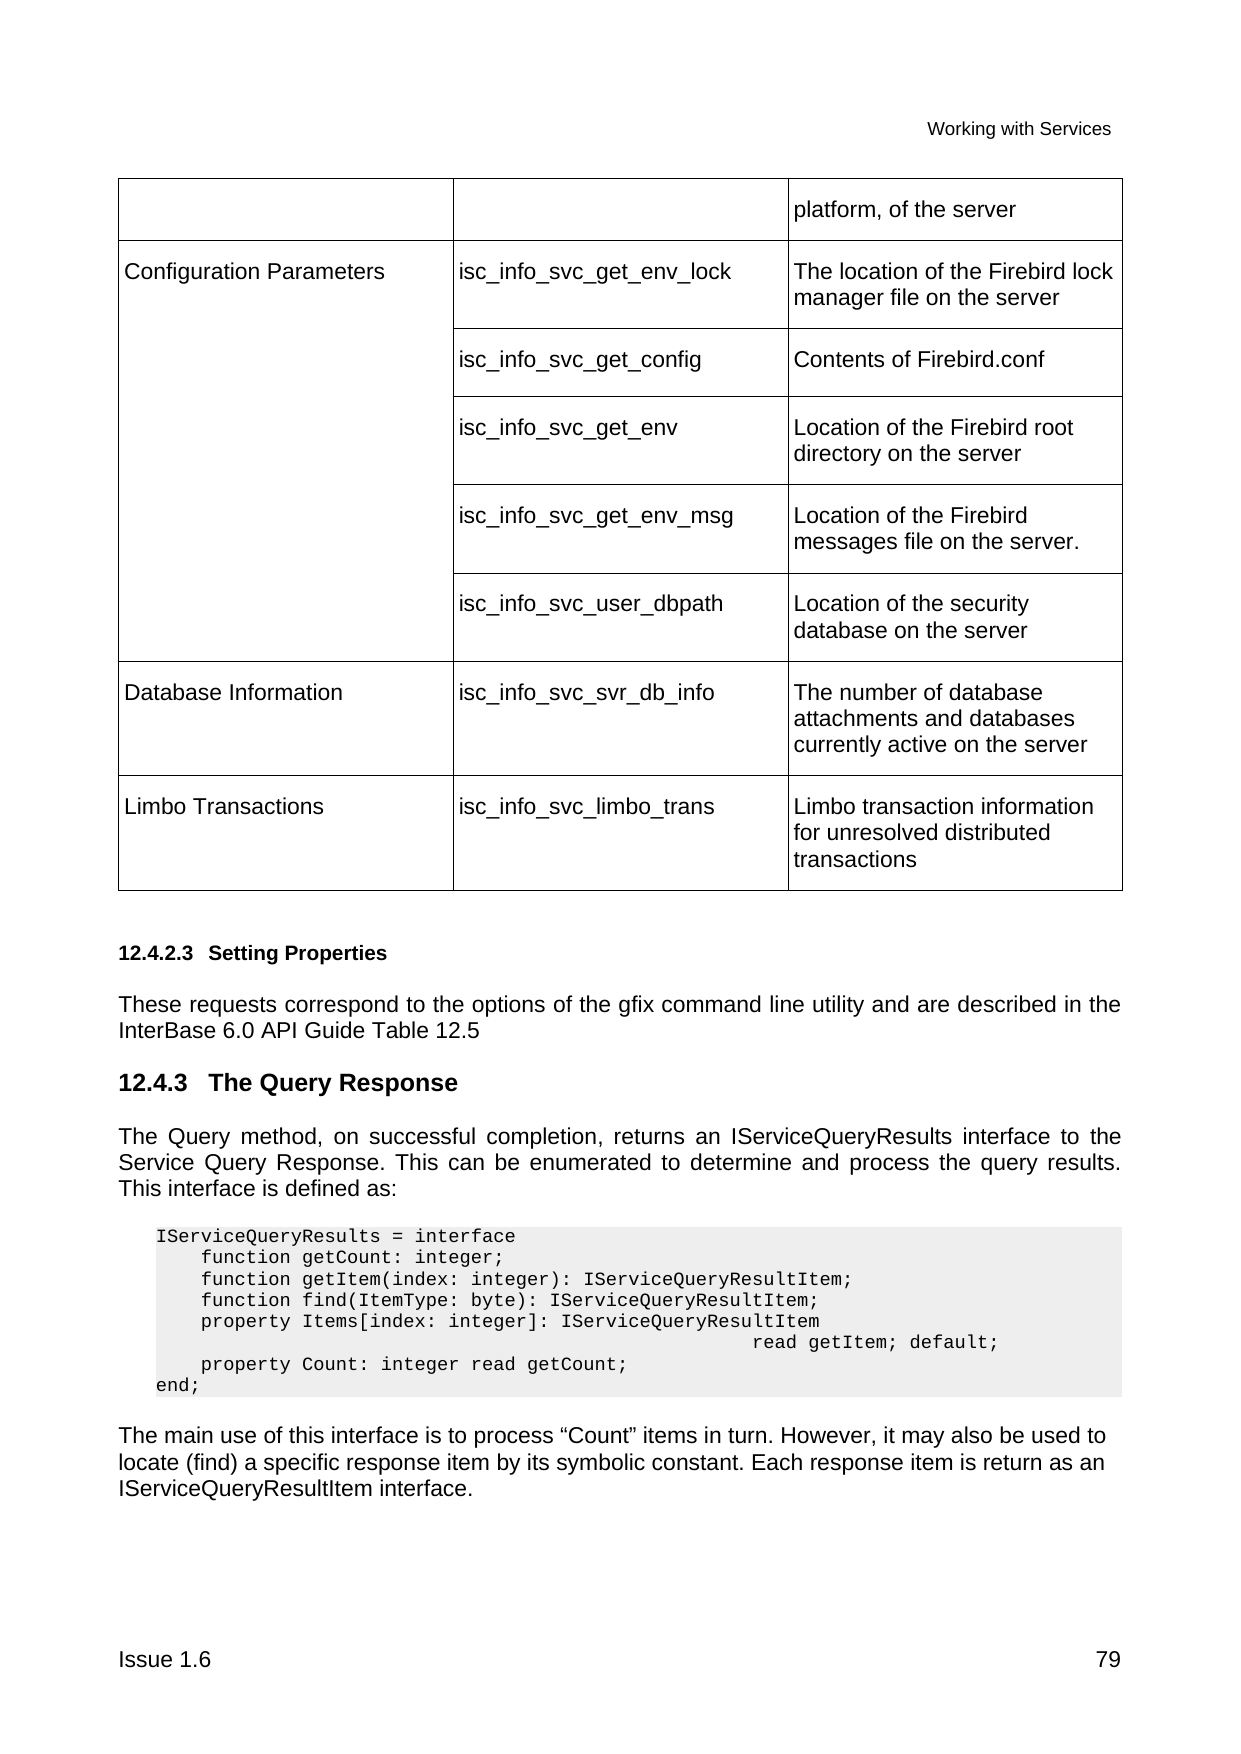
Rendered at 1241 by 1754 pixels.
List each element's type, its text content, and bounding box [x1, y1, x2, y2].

table_cell The number of database attachments and databases currently active on the server [789, 662, 1122, 775]
text property Items[index: integer]: IServiceQueryResultItem [156, 1312, 1122, 1333]
table_cell isc_info_svc_get_env [454, 397, 788, 484]
table_cell isc_info_svc_user_dbpath [454, 574, 788, 661]
table_cell Location of the Firebird messages file on the server. [789, 485, 1122, 572]
table_cell Limbo Transactions [119, 776, 453, 890]
table_cell isc_info_svc_get_env_msg [454, 485, 788, 572]
table_cell isc_info_svc_get_env_lock [454, 241, 788, 328]
text The Query method, on successful completion, returns an IServiceQueryResults interface to the Service Query Response. This can be enumerated to determine and process the query results. This interface is defined as: [118, 1123, 1122, 1202]
table_cell isc_info_svc_get_config [454, 329, 788, 396]
text function getItem(index: integer): IServiceQueryResultItem; [156, 1269, 1122, 1291]
text function getCount: integer; [156, 1248, 1122, 1269]
text IServiceQueryResults = interface [156, 1227, 1122, 1248]
table_cell Location of the Firebird root directory on the server [789, 397, 1122, 484]
text These requests correspond to the options of the gfix command line utility and are described in the InterBase 6.0 API Guide Table 12.5 [118, 991, 1122, 1043]
text property Count: integer read getCount; [156, 1354, 1122, 1376]
text end; [156, 1376, 1122, 1397]
subtitle The Query Response [118, 1068, 1122, 1097]
subtitle Setting Properties [118, 941, 1122, 965]
text The main use of this interface is to process “Count” items in turn. However, it may also be used to locate (find) a specific response item by its symbolic constant. Each response item is return as an IServiceQueryResultItem interface. [118, 1422, 1122, 1501]
table_cell Location of the security database on the server [789, 574, 1122, 661]
table_cell Database Information [119, 662, 453, 775]
table_cell The location of the Firebird lock manager file on the server [789, 241, 1122, 328]
table_cell platform, of the server [789, 179, 1122, 240]
table_cell [454, 179, 788, 240]
table_cell isc_info_svc_svr_db_info [454, 662, 788, 775]
table_cell Configuration Parameters [119, 241, 453, 661]
text function find(ItemType: byte): IServiceQueryResultItem; [156, 1291, 1122, 1312]
table_cell Limbo transaction information for unresolved distributed transactions [789, 776, 1122, 890]
table_cell [119, 179, 453, 240]
table_cell Contents of Firebird.conf [789, 329, 1122, 396]
text read getItem; default; [156, 1333, 1122, 1354]
table_cell isc_info_svc_limbo_trans [454, 776, 788, 890]
